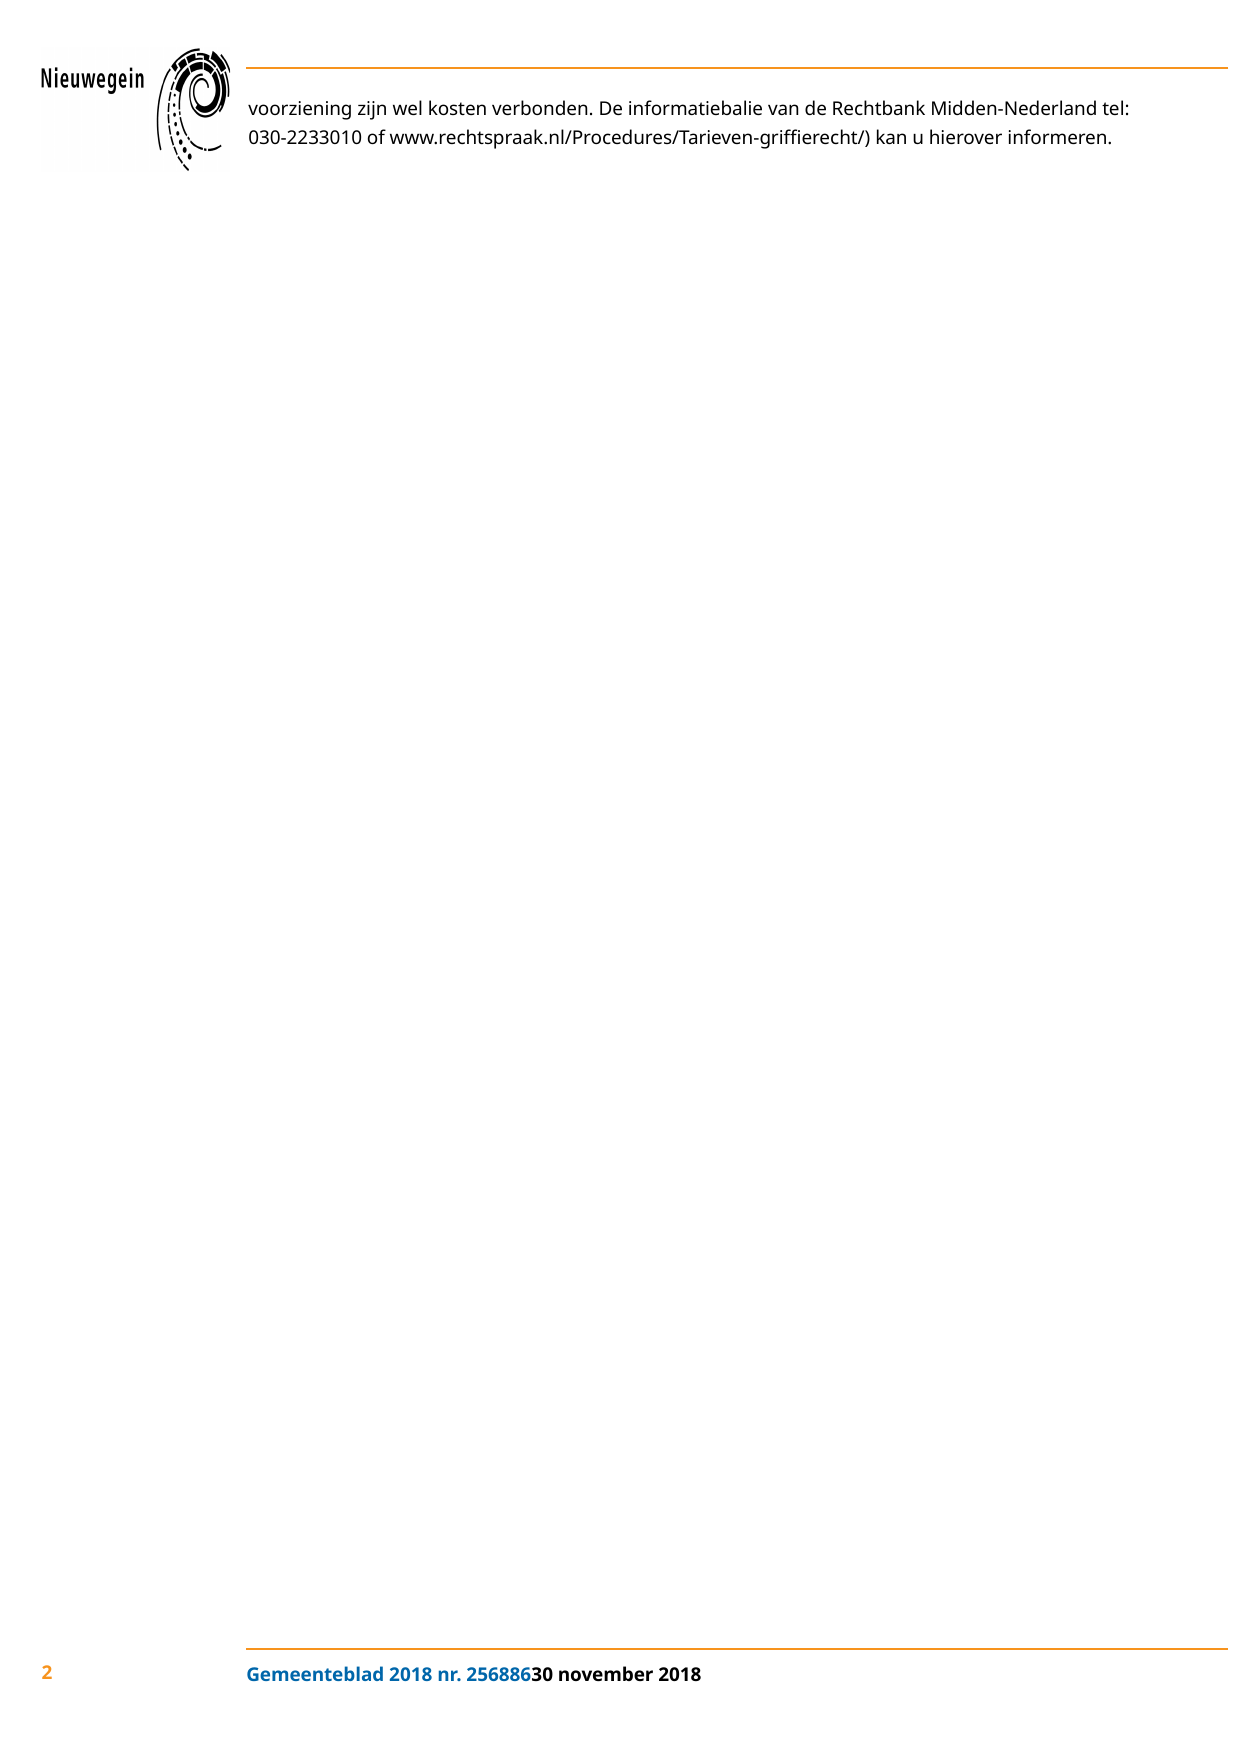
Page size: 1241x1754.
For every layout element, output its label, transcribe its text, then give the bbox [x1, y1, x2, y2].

picture [41, 47, 231, 172]
text voorziening zijn wel kosten verbonden. De informatiebalie van de Rechtbank Midden-Nederland tel: 030-2233010 of www.rechtspraak.nl/Procedures/Tarieven-griffierecht/) kan u hierover informeren. [248, 95, 1152, 150]
